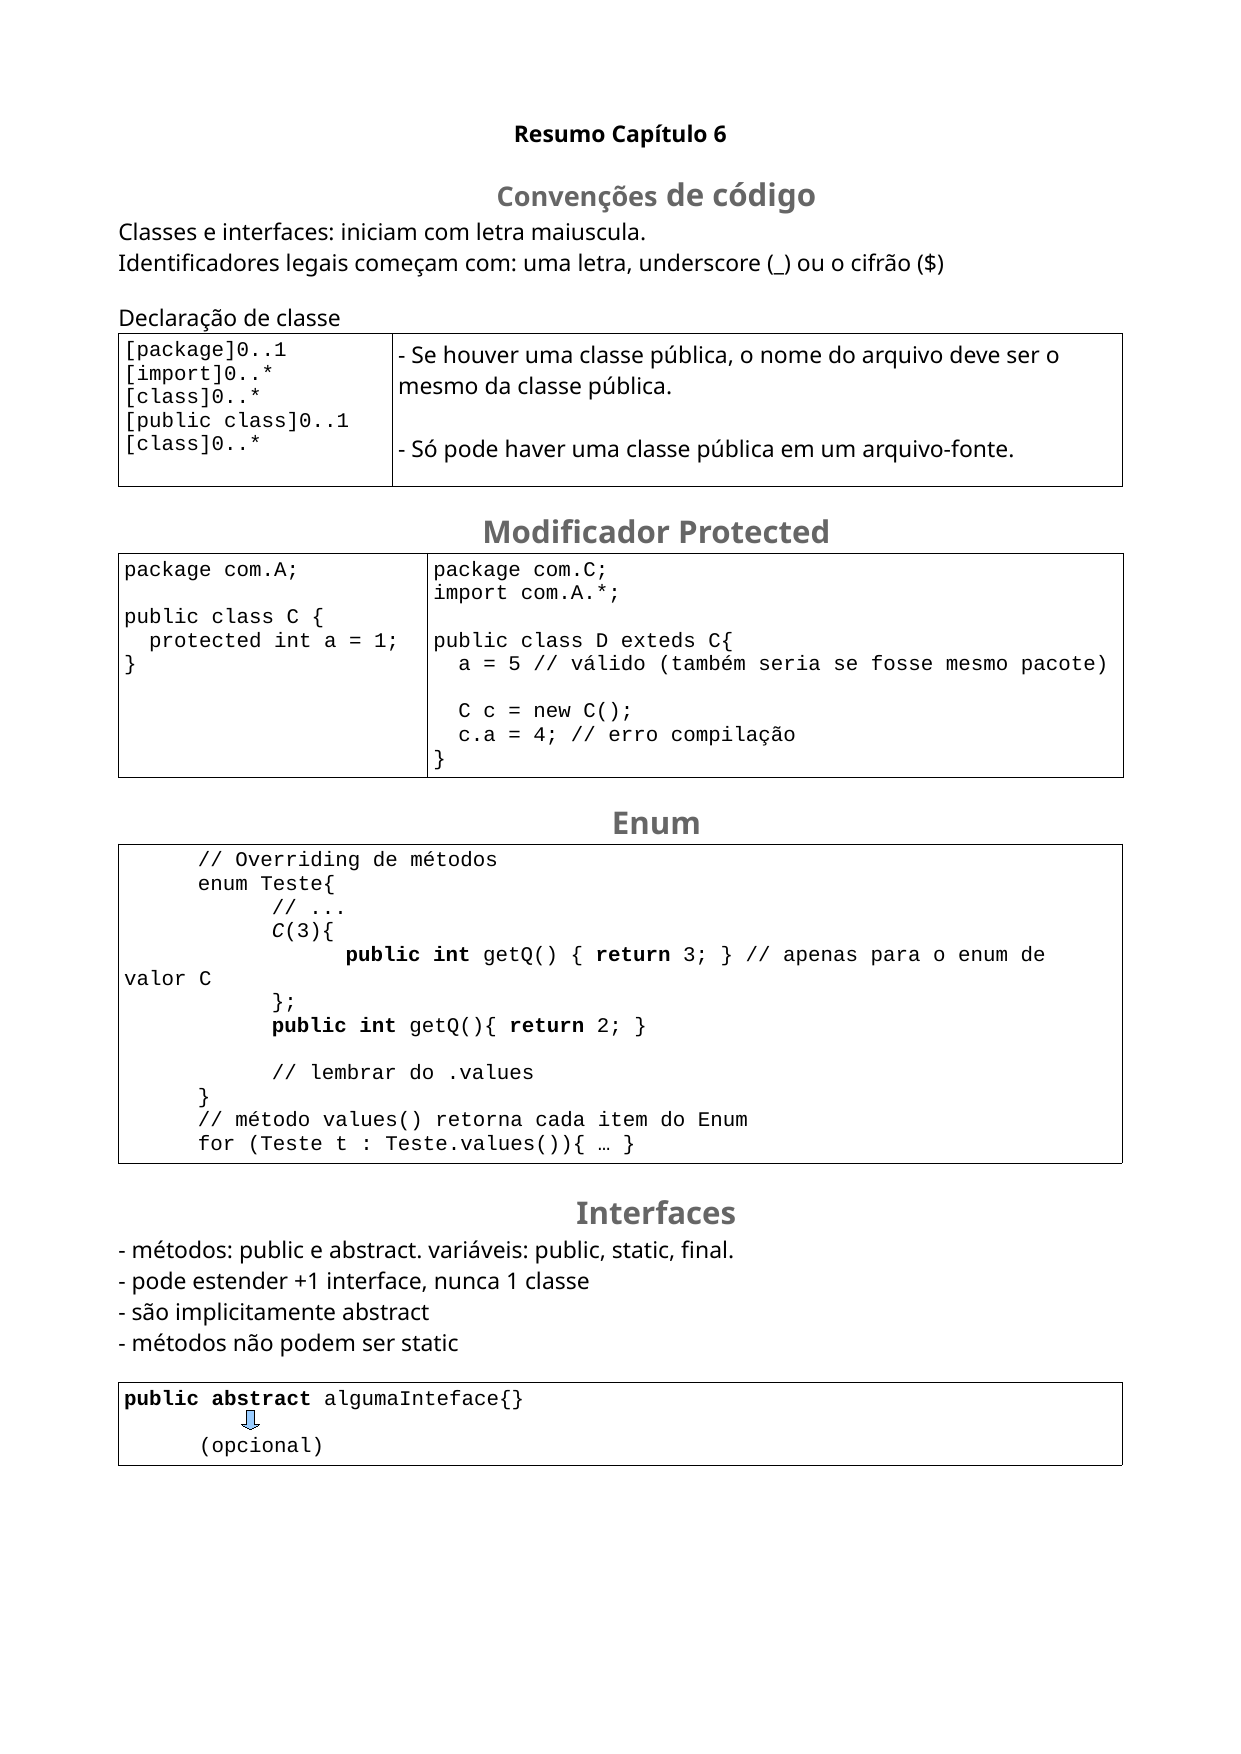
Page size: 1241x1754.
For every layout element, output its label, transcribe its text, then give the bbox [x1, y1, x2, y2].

table_header // Overriding de métodos enum Teste{ // ... C(3){ public int getQ() { return 3; } // apenas para o enum de valor C }; public int getQ(){ return 2; } // lembrar do .values } // método values() retorna cada item do Enum for (Teste t : Teste.values()){ … } [119, 845, 1122, 1162]
text - métodos: public e abstract. variáveis: public, static, final. [118, 1234, 1122, 1265]
text - são implicitamente abstract [118, 1296, 1122, 1327]
table_header - Se houver uma classe pública, o nome do arquivo deve ser o mesmo da classe pública. - Só pode haver uma classe pública em um arquivo-fonte. [393, 334, 1122, 486]
text - pode estender +1 interface, nunca 1 classe [118, 1265, 1122, 1296]
text - métodos não podem ser static [118, 1327, 1122, 1359]
text Interfaces [190, 1191, 1122, 1234]
text Modificador Protected [190, 510, 1122, 553]
text Resumo Capítulo 6 [118, 118, 1122, 149]
table_header [package]0..1 [import]0..* [class]0..* [public class]0..1 [class]0..* [119, 334, 392, 486]
text Declaração de classe [118, 302, 1122, 333]
table_header public abstract algumaInteface{} (opcional) [119, 1383, 1122, 1465]
text Identificadores legais começam com: uma letra, underscore (_) ou o cifrão ($) [118, 247, 1122, 278]
text Classes e interfaces: iniciam com letra maiuscula. [118, 216, 1122, 247]
table_header package com.A; public class C { protected int a = 1; } [119, 554, 427, 777]
text Convenções de código [190, 173, 1122, 216]
table_header package com.C; import com.A.*; public class D exteds C{ a = 5 // válido (também seria se fosse mesmo pacote) C c = new C(); c.a = 4; // erro compilação } [428, 554, 1123, 777]
text Enum [190, 801, 1122, 843]
